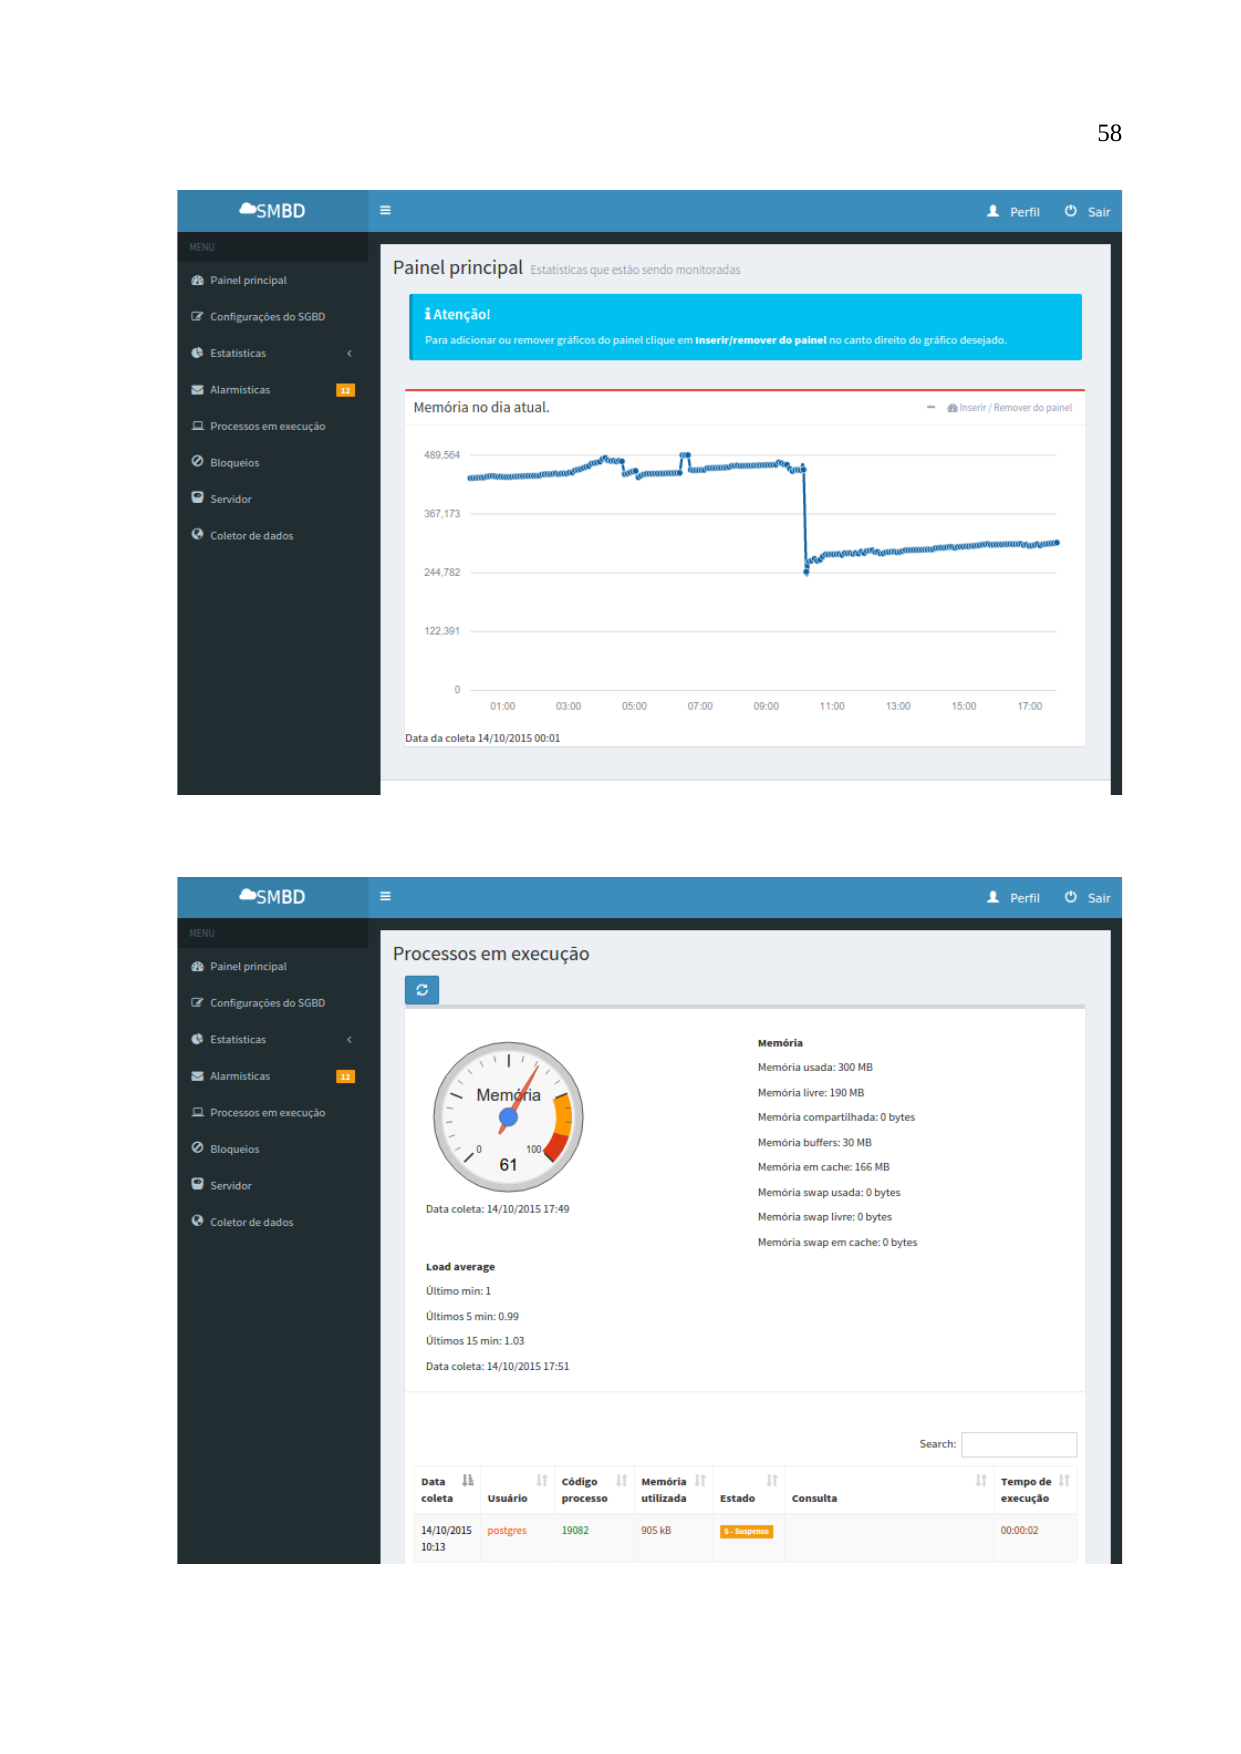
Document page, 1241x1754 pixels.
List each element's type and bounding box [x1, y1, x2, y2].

picture [177, 877, 1123, 1564]
picture [177, 190, 1123, 795]
